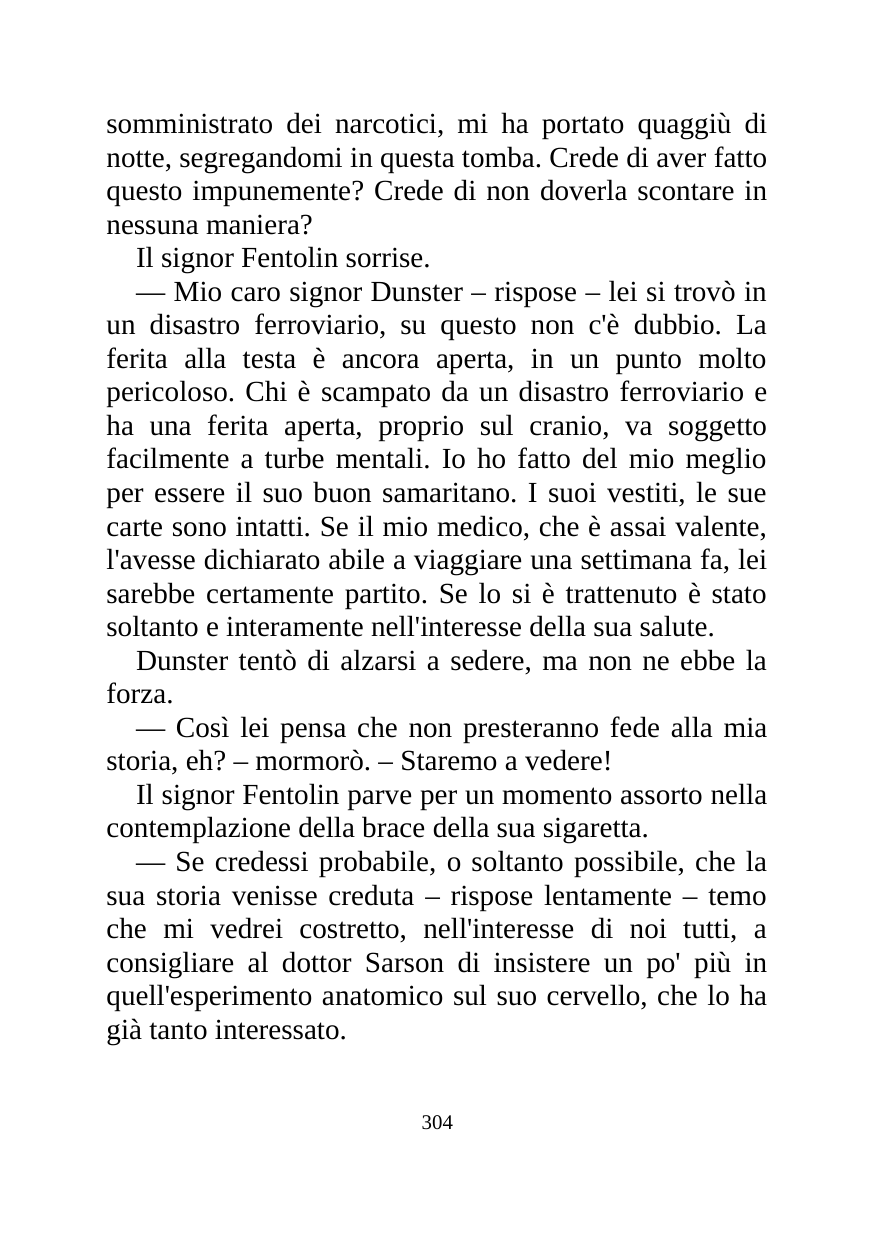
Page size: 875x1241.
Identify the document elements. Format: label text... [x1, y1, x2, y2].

text — Così lei pensa che non presteranno fede alla mia storia, eh? – mormorò. – Staremo a vedere! [106, 710, 768, 777]
text somministrato dei narcotici, mi ha portato quaggiù di notte, segregandomi in questa tomba. Crede di aver fatto questo impunemente? Crede di non doverla scontare in nessuna maniera? [106, 106, 768, 240]
text Dunster tentò di alzarsi a sedere, ma non ne ebbe la forza. [106, 643, 768, 710]
text Il signor Fentolin sorrise. [106, 240, 768, 274]
text — Mio caro signor Dunster – rispose – lei si trovò in un disastro ferroviario, su questo non c'è dubbio. La ferita alla testa è ancora aperta, in un punto molto pericoloso. Chi è scampato da un disastro ferroviario e ha una ferita aperta, proprio sul cranio, va soggetto facilmente a turbe mentali. Io ho fatto del mio meglio per essere il suo buon samaritano. I suoi vestiti, le sue carte sono intatti. Se il mio medico, che è assai valente, l'avesse dichiarato abile a viaggiare una settimana fa, lei sarebbe certamente partito. Se lo si è trattenuto è stato soltanto e interamente nell'interesse della sua salute. [106, 274, 768, 643]
text Il signor Fentolin parve per un momento assorto nella contemplazione della brace della sua sigaretta. [106, 777, 768, 844]
text — Se credessi probabile, o soltanto possibile, che la sua storia venisse creduta – rispose lentamente – temo che mi vedrei costretto, nell'interesse di noi tutti, a consigliare al dottor Sarson di insistere un po' più in quell'esperimento anatomico sul suo cervello, che lo ha già tanto interessato. [106, 844, 768, 1045]
